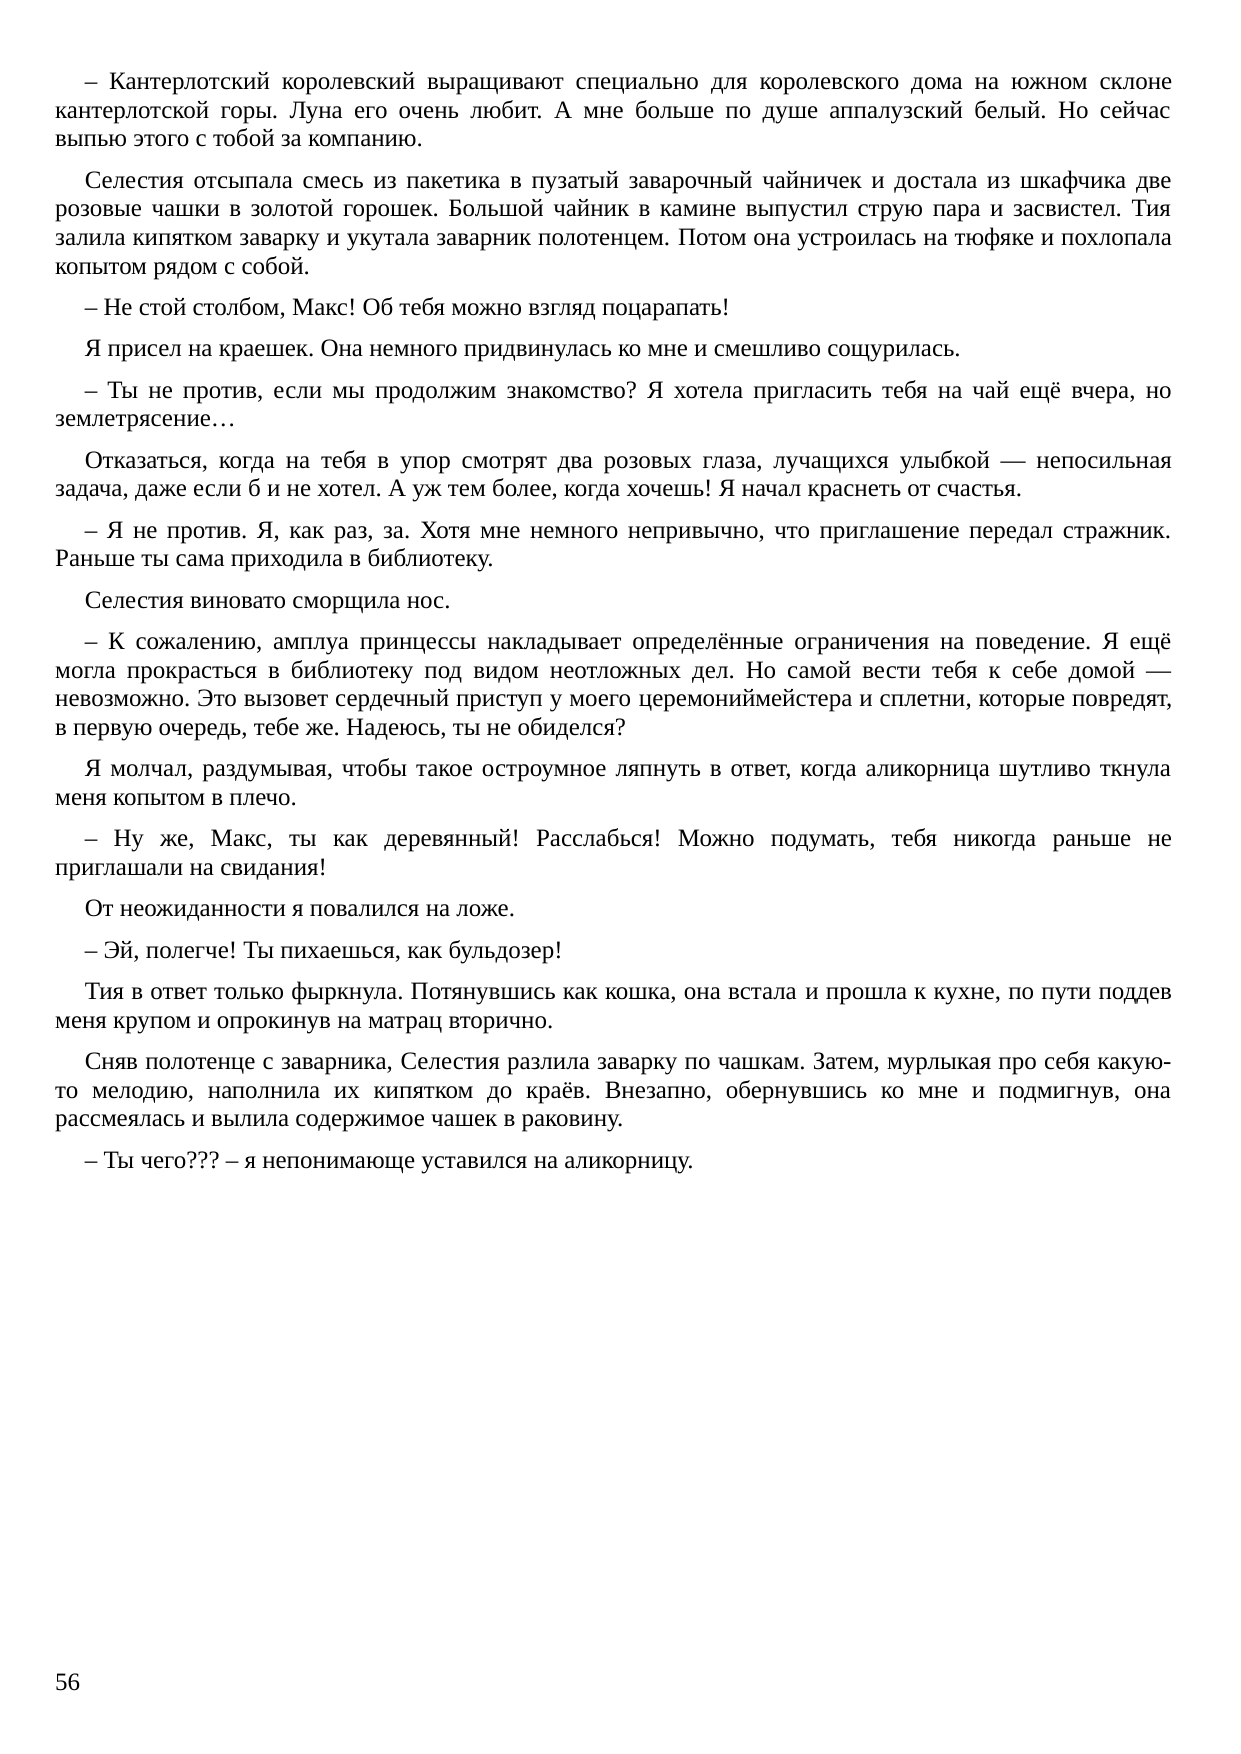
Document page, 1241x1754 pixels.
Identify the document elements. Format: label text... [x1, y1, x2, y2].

text Тия в ответ только фыркнула. Потянувшись как кошка, она встала и прошла к кухне, по пути поддев меня крупом и опрокинув на матрац вторично. [55, 976, 1173, 1033]
text – Не стой столбом, Макс! Об тебя можно взгляд поцарапать! [55, 292, 1173, 321]
text Селестия отсыпала смесь из пакетика в пузатый заварочный чайничек и достала из шкафчика две розовые чашки в золотой горошек. Большой чайник в камине выпустил струю пара и засвистел. Тия залила кипятком заварку и укутала заварник полотенцем. Потом она устроилась на тюфяке и похлопала копытом рядом с собой. [55, 165, 1173, 280]
text – Ну же, Макс, ты как деревянный! Расслабься! Можно подумать, тебя никогда раньше не приглашали на свидания! [55, 823, 1173, 881]
text – Эй, полегче! Ты пихаешься, как бульдозер! [55, 935, 1173, 963]
text Отказаться, когда на тебя в упор смотрят два розовых глаза, лучащихся улыбкой — непосильная задача, даже если б и не хотел. А уж тем более, когда хочешь! Я начал краснеть от счастья. [55, 445, 1173, 502]
text От неожиданности я повалился на ложе. [55, 893, 1173, 922]
text Сняв полотенце с заварника, Селестия разлила заварку по чашкам. Затем, мурлыкая про себя какую-то мелодию, наполнила их кипятком до краёв. Внезапно, обернувшись ко мне и подмигнув, она рассмеялась и вылила содержимое чашек в раковину. [55, 1046, 1173, 1132]
text – Ты не против, если мы продолжим знакомство? Я хотела пригласить тебя на чай ещё вчера, но землетрясение… [55, 375, 1173, 432]
text Я присел на краешек. Она немного придвинулась ко мне и смешливо сощурилась. [55, 333, 1173, 362]
text Я молчал, раздумывая, чтобы такое остроумное ляпнуть в ответ, когда аликорница шутливо ткнула меня копытом в плечо. [55, 753, 1173, 811]
text – К сожалению, амплуа принцессы накладывает определённые ограничения на поведение. Я ещё могла прокрасться в библиотеку под видом неотложных дел. Но самой вести тебя к себе домой — невозможно. Это вызовет сердечный приступ у моего церемониймейстера и сплетни, которые повредят, в первую очередь, тебе же. Надеюсь, ты не обиделся? [55, 626, 1173, 741]
text – Ты чего??? – я непонимающе уставился на аликорницу. [55, 1145, 1173, 1173]
text – Кантерлотский королевский выращивают специально для королевского дома на южном склоне кантерлотской горы. Луна его очень любит. А мне больше по душе аппалузский белый. Но сейчас выпью этого с тобой за компанию. [55, 66, 1173, 152]
text Селестия виновато сморщила нос. [55, 585, 1173, 613]
text – Я не против. Я, как раз, за. Хотя мне немного непривычно, что приглашение передал стражник. Раньше ты сама приходила в библиотеку. [55, 515, 1173, 572]
